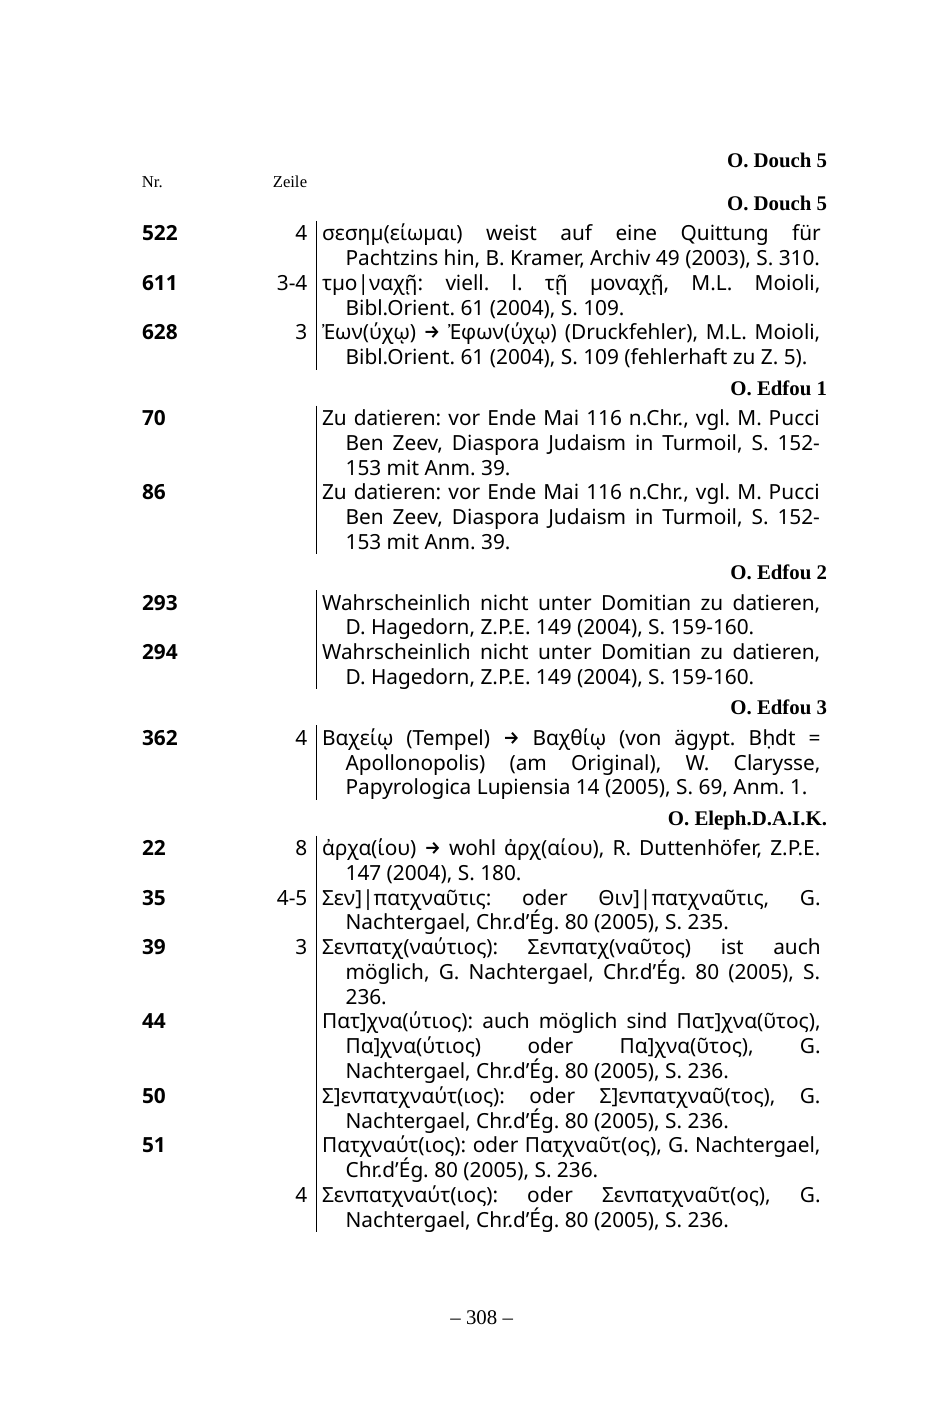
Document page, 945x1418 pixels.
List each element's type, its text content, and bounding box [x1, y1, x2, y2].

table_cell 86 [136, 480, 316, 554]
table_cell 39 [136, 935, 224, 1009]
table_cell 35 [136, 885, 224, 935]
table_cell Σενπατχ(ναύτιος): Σενπατχ(ναῦτος) ist auch möglich, G. Nachtergael, Chr.d’Ég. 80 (2005), S. 236. [317, 935, 827, 1009]
table_header 4 [224, 725, 316, 800]
table_cell 3 [224, 935, 316, 1009]
table_header 4 [224, 221, 316, 270]
table_cell 3 [224, 320, 316, 369]
table_cell 628 [136, 320, 224, 369]
table_cell Σενπατχναύτ(ιος): oder Σενπατχναῦτ(ος), G. Nachtergael, Chr.d’Ég. 80 (2005), S. 236. [317, 1183, 827, 1232]
table_header ἀρχα(ίου) → wohl ἀρχ(αίου), R. Duttenhöfer, Z.P.E. 147 (2004), S. 180. [317, 836, 827, 885]
table_cell 4-5 [224, 885, 316, 935]
table_cell Πατ]χνα(ύτιος): auch möglich sind Πατ]χνα(ῦτος), Πα]χνα(ύτιος) oder Πα]χνα(ῦτος), G. Nachtergael, Chr.d’Ég. 80 (2005), S. 236. [317, 1009, 827, 1083]
table_cell 50 [136, 1084, 316, 1133]
table_header 22 [136, 836, 224, 885]
table_cell Wahrscheinlich nicht unter Domitian zu datieren, D. Hagedorn, Z.P.E. 149 (2004), S. 159-160. [317, 640, 827, 689]
table_header σεσημ(είωμαι) weist auf eine Quittung für Pachtzins hin, B. Kramer, Archiv 49 (2003), S. 310. [317, 221, 827, 270]
table_cell Zu datieren: vor Ende Mai 116 n.Chr., vgl. M. Pucci Ben Zeev, Diaspora Judaism in Turmoil, S. 152-153 mit Anm. 39. [317, 480, 827, 554]
table_header 70 [136, 406, 316, 480]
table_header 8 [224, 836, 316, 885]
table_cell 51 [136, 1133, 316, 1183]
table_header Βαχείῳ (Tempel) → Βαχθίῳ (von ägypt. Bḥdt = Apollonopolis) (am Original), W. Clarysse, Papyrologica Lupiensia 14 (2005), S. 69, Anm. 1. [317, 725, 827, 800]
table_header Wahrscheinlich nicht unter Domitian zu datieren, D. Hagedorn, Z.P.E. 149 (2004), S. 159-160. [317, 590, 827, 640]
table_cell Σ]ενπατχναύτ(ιος): oder Σ]ενπατχναῦ(τος), G. Nachtergael, Chr.d’Ég. 80 (2005), S. 236. [317, 1084, 827, 1133]
subtitle O. Edfou 1 [136, 376, 827, 399]
subtitle O. Eleph.D.A.I.K. [136, 806, 827, 830]
table_cell Ἐων(ύχῳ) → Ἐφων(ύχῳ) (Druckfehler), M.L. Moioli, Bibl.Orient. 61 (2004), S. 109 (fehlerhaft zu Z. 5). [317, 320, 827, 369]
table_header 362 [136, 725, 224, 800]
table_cell Σεν]|πατχναῦτις: oder Θιν]|πατχναῦτις, G. Nachtergael, Chr.d’Ég. 80 (2005), S. 235. [317, 885, 827, 935]
table_header 522 [136, 221, 224, 270]
table_header 293 [136, 590, 316, 640]
subtitle O. Douch 5 [136, 191, 827, 215]
table_cell 44 [136, 1009, 316, 1083]
table_cell Πατχναύτ(ιος): oder Πατχναῦτ(ος), G. Nachtergael, Chr.d’Ég. 80 (2005), S. 236. [317, 1133, 827, 1183]
table_cell 611 [136, 270, 224, 320]
table_cell 294 [136, 640, 316, 689]
subtitle O. Edfou 3 [136, 695, 827, 719]
table_cell 3-4 [224, 270, 316, 320]
subtitle O. Edfou 2 [136, 560, 827, 584]
table_cell τμο|ναχῇ: viell. l. τῇ μοναχῇ, M.L. Moioli, Bibl.Orient. 61 (2004), S. 109. [317, 270, 827, 320]
table_cell 4 [136, 1183, 316, 1232]
table_header Zu datieren: vor Ende Mai 116 n.Chr., vgl. M. Pucci Ben Zeev, Diaspora Judaism in Turmoil, S. 152-153 mit Anm. 39. [317, 406, 827, 480]
